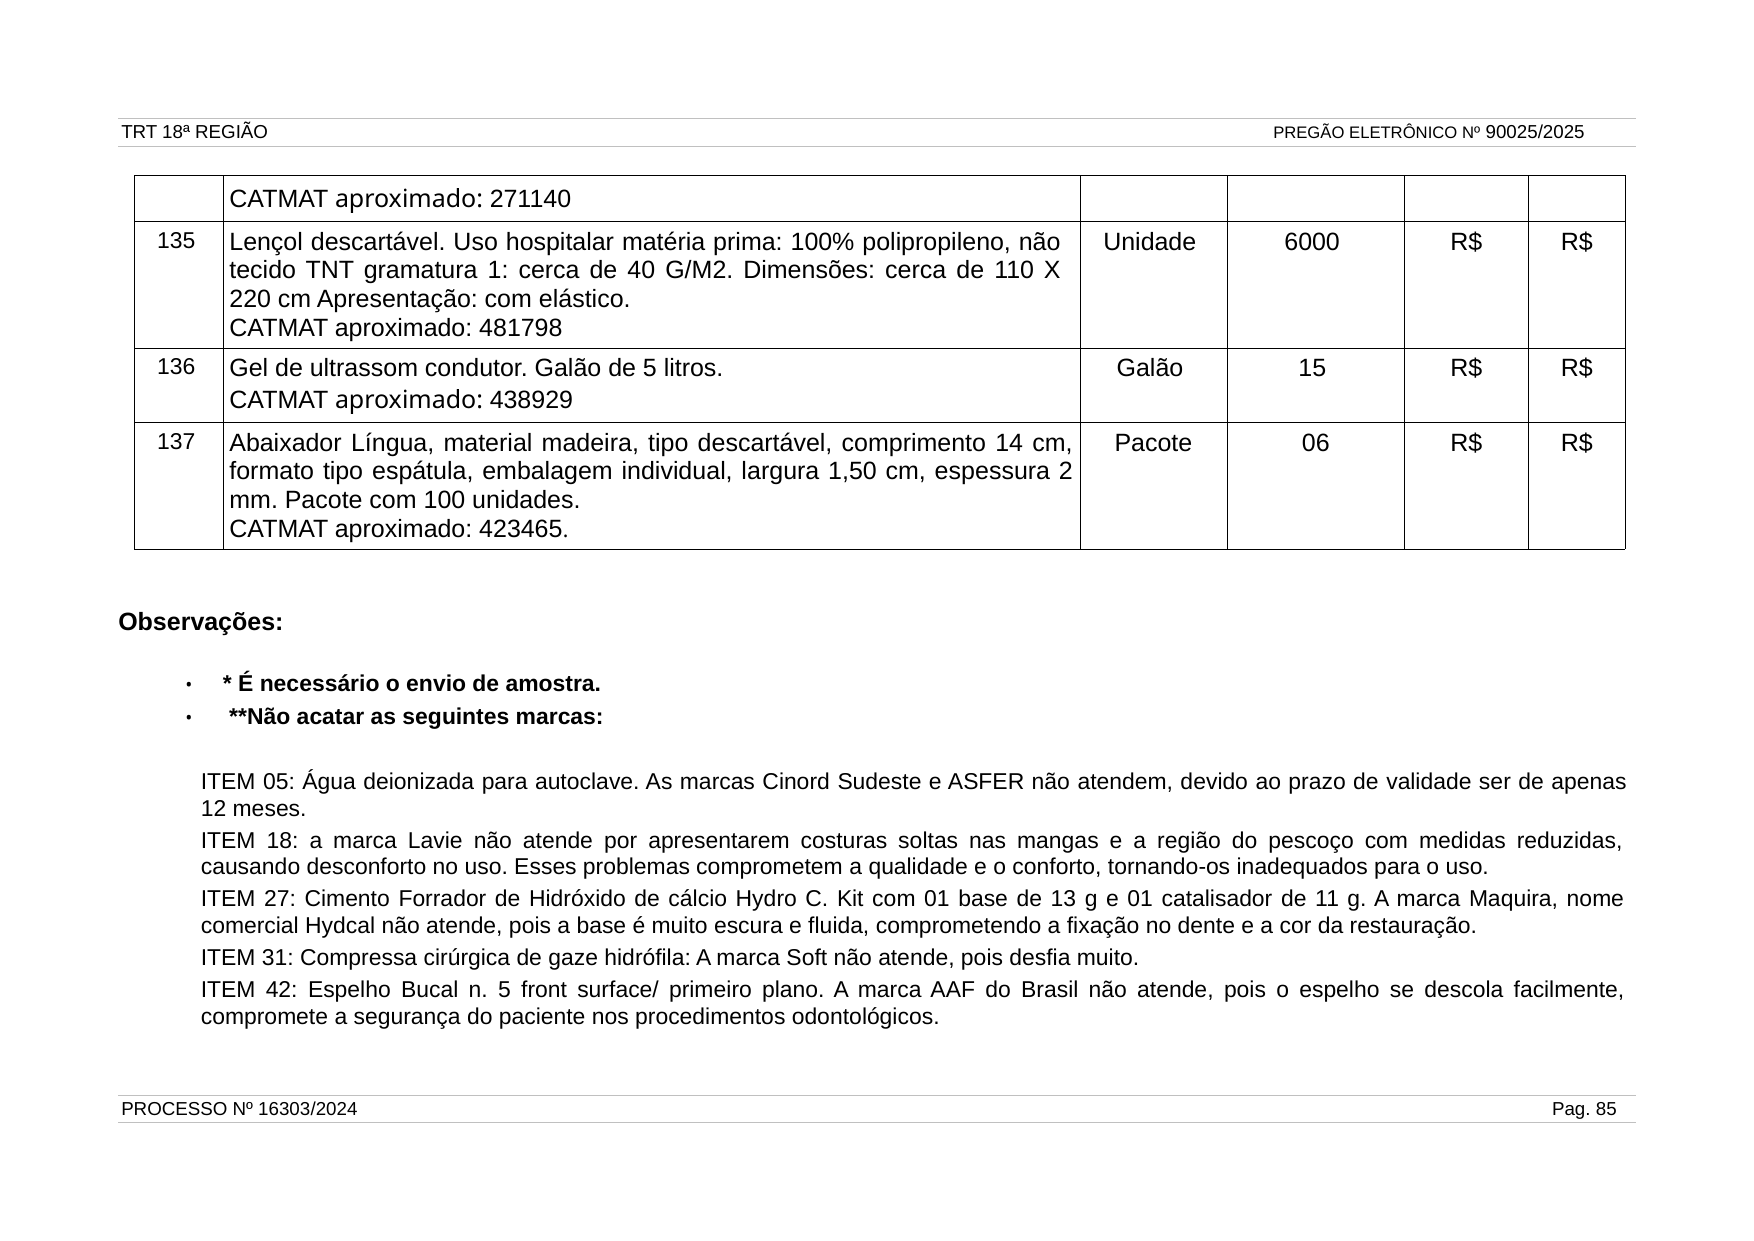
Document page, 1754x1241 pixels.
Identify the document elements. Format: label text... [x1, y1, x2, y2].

text ITEM 31: Compressa cirúrgica de gaze hidrófila: A marca Soft não atende, pois desfia muito. [118, 944, 1636, 970]
table_cell [1081, 176, 1227, 221]
table_cell [1228, 176, 1404, 221]
table_cell R$ [1405, 423, 1528, 549]
table_cell [1529, 176, 1625, 221]
table_cell Pacote [1081, 423, 1227, 549]
table_cell R$ [1529, 222, 1625, 347]
text ITEM 05: Água deionizada para autoclave. As marcas Cinord Sudeste e ASFER não atendem, devido ao prazo de validade ser de apenas 12 meses. [118, 768, 1636, 821]
table_cell Gel de ultrassom condutor. Galão de 5 litros. CATMAT aproximado: 438929 [224, 349, 1080, 422]
table_cell 136 [135, 349, 223, 422]
table_cell 06 [1228, 423, 1404, 549]
text Observações: [118, 607, 1636, 636]
text ITEM 27: Cimento Forrador de Hidróxido de cálcio Hydro C. Kit com 01 base de 13 g e 01 catalisador de 11 g. A marca Maquira, nome comercial Hydcal não atende, pois a base é muito escura e fluida, comprometendo a fixação no dente e a cor da restauração. [118, 885, 1636, 938]
table_cell [1405, 176, 1528, 221]
table_cell 15 [1228, 349, 1404, 422]
table_cell R$ [1405, 349, 1528, 422]
table_cell R$ [1529, 423, 1625, 549]
table_cell 135 [135, 222, 223, 347]
table_cell Galão [1081, 349, 1227, 422]
table_cell 6000 [1228, 222, 1404, 347]
list **Não acatar as seguintes marcas: [185, 703, 1636, 730]
table_cell Lençol descartável. Uso hospitalar matéria prima: 100% polipropileno, não tecido TNT gramatura 1: cerca de 40 G/M2. Dimensões: cerca de 110 X 220 cm Apresentação: com elástico. CATMAT aproximado: 481798 [224, 222, 1080, 347]
table_cell R$ [1529, 349, 1625, 422]
table_cell Unidade [1081, 222, 1227, 347]
table_cell R$ [1405, 222, 1528, 347]
table_cell 137 [135, 423, 223, 549]
table_cell CATMAT aproximado: 271140 [224, 176, 1080, 221]
text ITEM 18: a marca Lavie não atende por apresentarem costuras soltas nas mangas e a região do pescoço com medidas reduzidas, causando desconforto no uso. Esses problemas comprometem a qualidade e o conforto, tornando-os inadequados para o uso. [118, 827, 1636, 879]
table_cell Abaixador Língua, material madeira, tipo descartável, comprimento 14 cm, formato tipo espátula, embalagem individual, largura 1,50 cm, espessura 2 mm. Pacote com 100 unidades. CATMAT aproximado: 423465. [224, 423, 1080, 549]
text ITEM 42: Espelho Bucal n. 5 front surface/ primeiro plano. A marca AAF do Brasil não atende, pois o espelho se descola facilmente, compromete a segurança do paciente nos procedimentos odontológicos. [118, 976, 1636, 1029]
table_cell [135, 176, 223, 221]
list * É necessário o envio de amostra. [185, 670, 1636, 697]
